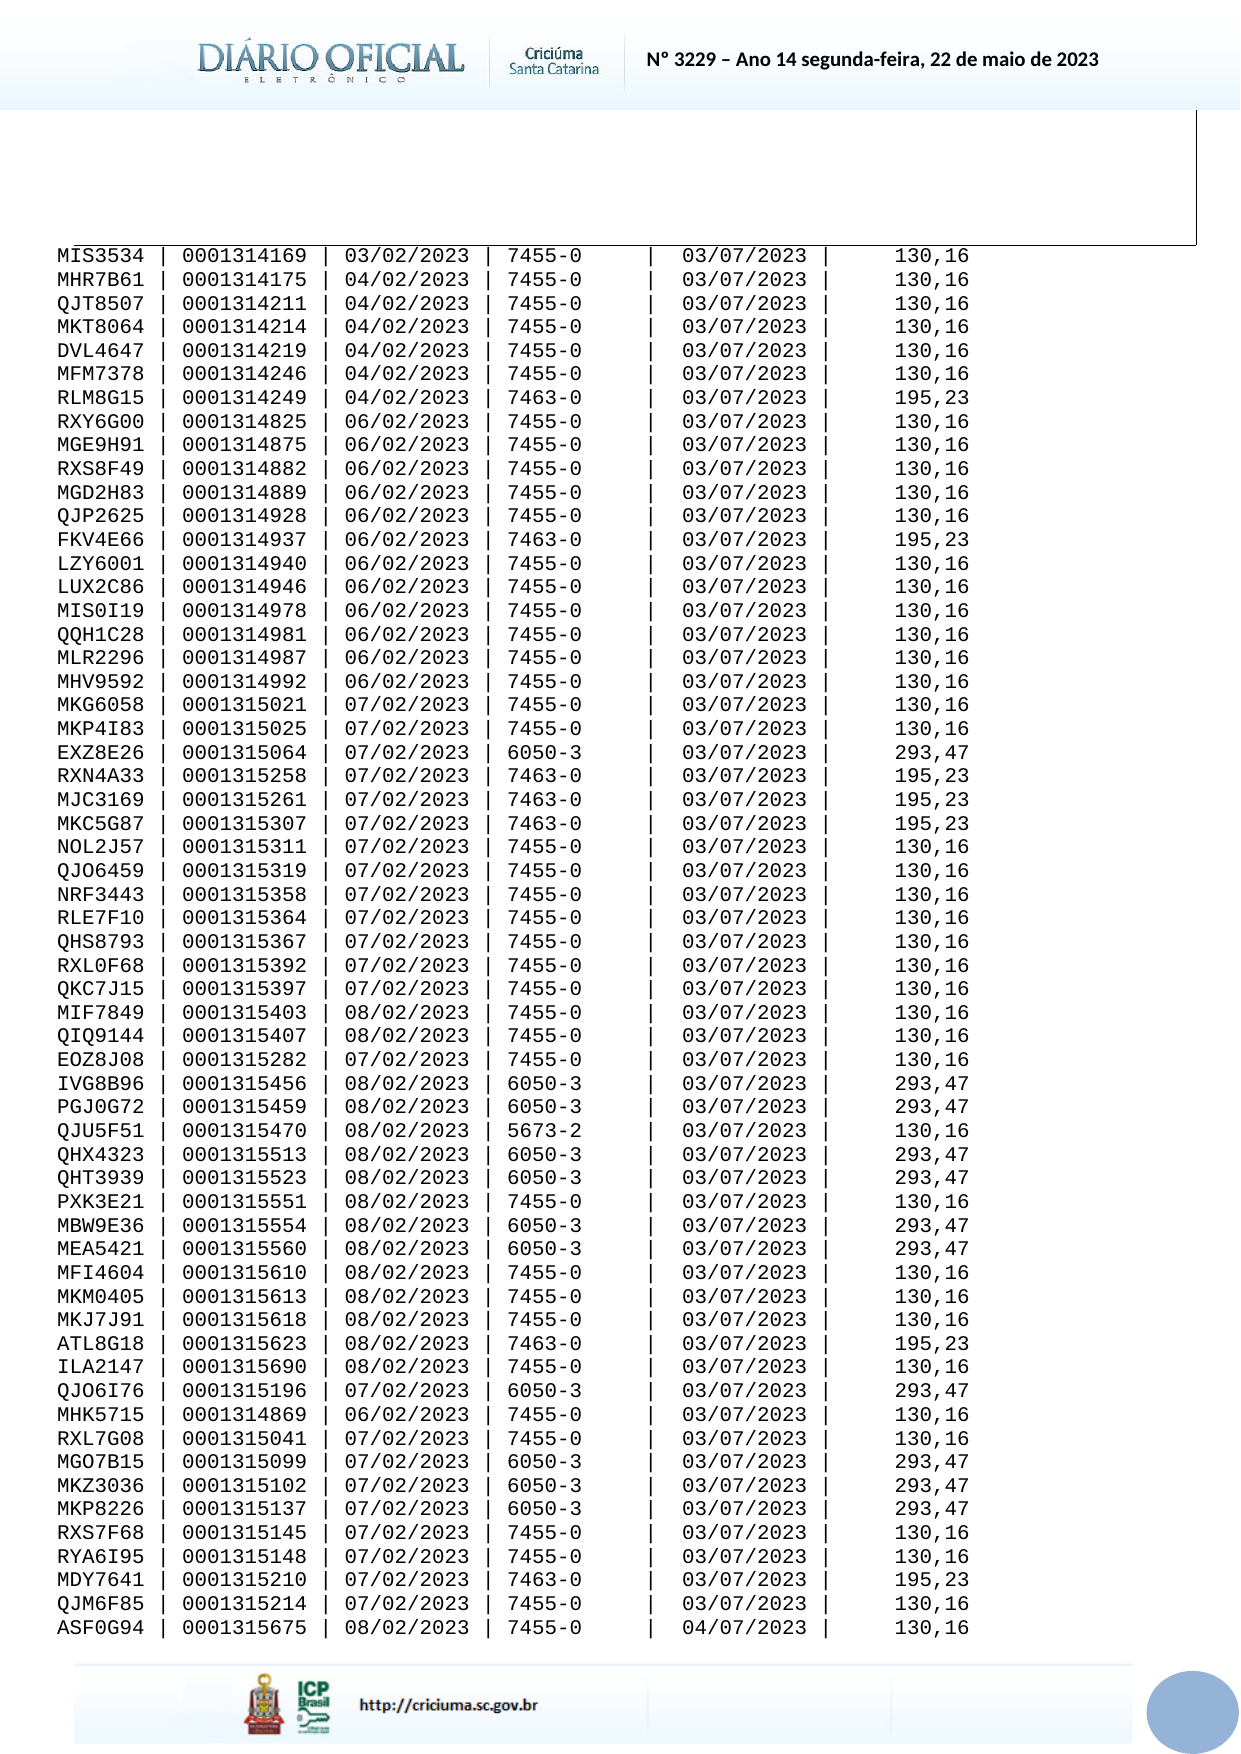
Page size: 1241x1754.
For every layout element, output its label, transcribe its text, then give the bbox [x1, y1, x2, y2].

text MKJ7J91 | 0001315618 | 08/02/2023 | 7455-0 | 03/07/2023 | 130,16 [44, 1309, 1196, 1333]
text RLM8G15 | 0001314249 | 04/02/2023 | 7463-0 | 03/07/2023 | 195,23 [44, 387, 1196, 411]
text QJP2625 | 0001314928 | 06/02/2023 | 7455-0 | 03/07/2023 | 130,16 [44, 505, 1196, 529]
text EOZ8J08 | 0001315282 | 07/02/2023 | 7455-0 | 03/07/2023 | 130,16 [44, 1049, 1196, 1073]
text IVG8B96 | 0001315456 | 08/02/2023 | 6050-3 | 03/07/2023 | 293,47 [44, 1073, 1196, 1096]
text QJT8507 | 0001314211 | 04/02/2023 | 7455-0 | 03/07/2023 | 130,16 [44, 292, 1196, 316]
text QJO6I76 | 0001315196 | 07/02/2023 | 6050-3 | 03/07/2023 | 293,47 [44, 1380, 1196, 1404]
text ILA2147 | 0001315690 | 08/02/2023 | 7455-0 | 03/07/2023 | 130,16 [44, 1357, 1196, 1380]
text MHR7B61 | 0001314175 | 04/02/2023 | 7455-0 | 03/07/2023 | 130,16 [44, 269, 1196, 292]
text MIS3534 | 0001314169 | 03/02/2023 | 7455-0 | 03/07/2023 | 130,16 [44, 245, 1196, 269]
text QHT3939 | 0001315523 | 08/02/2023 | 6050-3 | 03/07/2023 | 293,47 [44, 1167, 1196, 1191]
text ASF0G94 | 0001315675 | 08/02/2023 | 7455-0 | 04/07/2023 | 130,16 [44, 1617, 1196, 1640]
text FKV4E66 | 0001314937 | 06/02/2023 | 7463-0 | 03/07/2023 | 195,23 [44, 529, 1196, 553]
text RXL0F68 | 0001315392 | 07/02/2023 | 7455-0 | 03/07/2023 | 130,16 [44, 954, 1196, 978]
text RXS7F68 | 0001315145 | 07/02/2023 | 7455-0 | 03/07/2023 | 130,16 [44, 1522, 1196, 1546]
text PGJ0G72 | 0001315459 | 08/02/2023 | 6050-3 | 03/07/2023 | 293,47 [44, 1096, 1196, 1120]
text MKP8226 | 0001315137 | 07/02/2023 | 6050-3 | 03/07/2023 | 293,47 [44, 1498, 1196, 1522]
text MGO7B15 | 0001315099 | 07/02/2023 | 6050-3 | 03/07/2023 | 293,47 [44, 1451, 1196, 1475]
text MBW9E36 | 0001315554 | 08/02/2023 | 6050-3 | 03/07/2023 | 293,47 [44, 1215, 1196, 1238]
text MIF7849 | 0001315403 | 08/02/2023 | 7455-0 | 03/07/2023 | 130,16 [44, 1002, 1196, 1026]
text MJC3169 | 0001315261 | 07/02/2023 | 7463-0 | 03/07/2023 | 195,23 [44, 789, 1196, 813]
text MFI4604 | 0001315610 | 08/02/2023 | 7455-0 | 03/07/2023 | 130,16 [44, 1262, 1196, 1286]
text QQH1C28 | 0001314981 | 06/02/2023 | 7455-0 | 03/07/2023 | 130,16 [44, 623, 1196, 647]
text RLE7F10 | 0001315364 | 07/02/2023 | 7455-0 | 03/07/2023 | 130,16 [44, 907, 1196, 931]
text QIQ9144 | 0001315407 | 08/02/2023 | 7455-0 | 03/07/2023 | 130,16 [44, 1026, 1196, 1049]
text QJM6F85 | 0001315214 | 07/02/2023 | 7455-0 | 03/07/2023 | 130,16 [44, 1593, 1196, 1617]
text EXZ8E26 | 0001315064 | 07/02/2023 | 6050-3 | 03/07/2023 | 293,47 [44, 742, 1196, 765]
text RYA6I95 | 0001315148 | 07/02/2023 | 7455-0 | 03/07/2023 | 130,16 [44, 1546, 1196, 1569]
text MKZ3036 | 0001315102 | 07/02/2023 | 6050-3 | 03/07/2023 | 293,47 [44, 1475, 1196, 1498]
text MEA5421 | 0001315560 | 08/02/2023 | 6050-3 | 03/07/2023 | 293,47 [44, 1238, 1196, 1262]
text MIS0I19 | 0001314978 | 06/02/2023 | 7455-0 | 03/07/2023 | 130,16 [44, 600, 1196, 623]
text MKP4I83 | 0001315025 | 07/02/2023 | 7455-0 | 03/07/2023 | 130,16 [44, 718, 1196, 742]
text ATL8G18 | 0001315623 | 08/02/2023 | 7463-0 | 03/07/2023 | 195,23 [44, 1333, 1196, 1357]
text RXN4A33 | 0001315258 | 07/02/2023 | 7463-0 | 03/07/2023 | 195,23 [44, 765, 1196, 789]
text MGD2H83 | 0001314889 | 06/02/2023 | 7455-0 | 03/07/2023 | 130,16 [44, 482, 1196, 505]
text MDY7641 | 0001315210 | 07/02/2023 | 7463-0 | 03/07/2023 | 195,23 [44, 1569, 1196, 1593]
text NOL2J57 | 0001315311 | 07/02/2023 | 7455-0 | 03/07/2023 | 130,16 [44, 836, 1196, 860]
text MHV9592 | 0001314992 | 06/02/2023 | 7455-0 | 03/07/2023 | 130,16 [44, 671, 1196, 694]
text LZY6001 | 0001314940 | 06/02/2023 | 7455-0 | 03/07/2023 | 130,16 [44, 553, 1196, 576]
text QKC7J15 | 0001315397 | 07/02/2023 | 7455-0 | 03/07/2023 | 130,16 [44, 978, 1196, 1002]
text RXS8F49 | 0001314882 | 06/02/2023 | 7455-0 | 03/07/2023 | 130,16 [44, 458, 1196, 482]
text MKC5G87 | 0001315307 | 07/02/2023 | 7463-0 | 03/07/2023 | 195,23 [44, 813, 1196, 836]
text MHK5715 | 0001314869 | 06/02/2023 | 7455-0 | 03/07/2023 | 130,16 [44, 1404, 1196, 1427]
text NRF3443 | 0001315358 | 07/02/2023 | 7455-0 | 03/07/2023 | 130,16 [44, 884, 1196, 907]
text QJO6459 | 0001315319 | 07/02/2023 | 7455-0 | 03/07/2023 | 130,16 [44, 860, 1196, 884]
text LUX2C86 | 0001314946 | 06/02/2023 | 7455-0 | 03/07/2023 | 130,16 [44, 576, 1196, 600]
text DVL4647 | 0001314219 | 04/02/2023 | 7455-0 | 03/07/2023 | 130,16 [44, 340, 1196, 363]
text QHS8793 | 0001315367 | 07/02/2023 | 7455-0 | 03/07/2023 | 130,16 [44, 931, 1196, 954]
text MKT8064 | 0001314214 | 04/02/2023 | 7455-0 | 03/07/2023 | 130,16 [44, 316, 1196, 340]
text RXY6G00 | 0001314825 | 06/02/2023 | 7455-0 | 03/07/2023 | 130,16 [44, 411, 1196, 434]
text MFM7378 | 0001314246 | 04/02/2023 | 7455-0 | 03/07/2023 | 130,16 [44, 363, 1196, 387]
text QJU5F51 | 0001315470 | 08/02/2023 | 5673-2 | 03/07/2023 | 130,16 [44, 1120, 1196, 1144]
text QHX4323 | 0001315513 | 08/02/2023 | 6050-3 | 03/07/2023 | 293,47 [44, 1144, 1196, 1167]
text MLR2296 | 0001314987 | 06/02/2023 | 7455-0 | 03/07/2023 | 130,16 [44, 647, 1196, 671]
text MGE9H91 | 0001314875 | 06/02/2023 | 7455-0 | 03/07/2023 | 130,16 [44, 434, 1196, 458]
text MKM0405 | 0001315613 | 08/02/2023 | 7455-0 | 03/07/2023 | 130,16 [44, 1286, 1196, 1309]
text PXK3E21 | 0001315551 | 08/02/2023 | 7455-0 | 03/07/2023 | 130,16 [44, 1191, 1196, 1215]
text RXL7G08 | 0001315041 | 07/02/2023 | 7455-0 | 03/07/2023 | 130,16 [44, 1427, 1196, 1451]
text MKG6058 | 0001315021 | 07/02/2023 | 7455-0 | 03/07/2023 | 130,16 [44, 694, 1196, 718]
